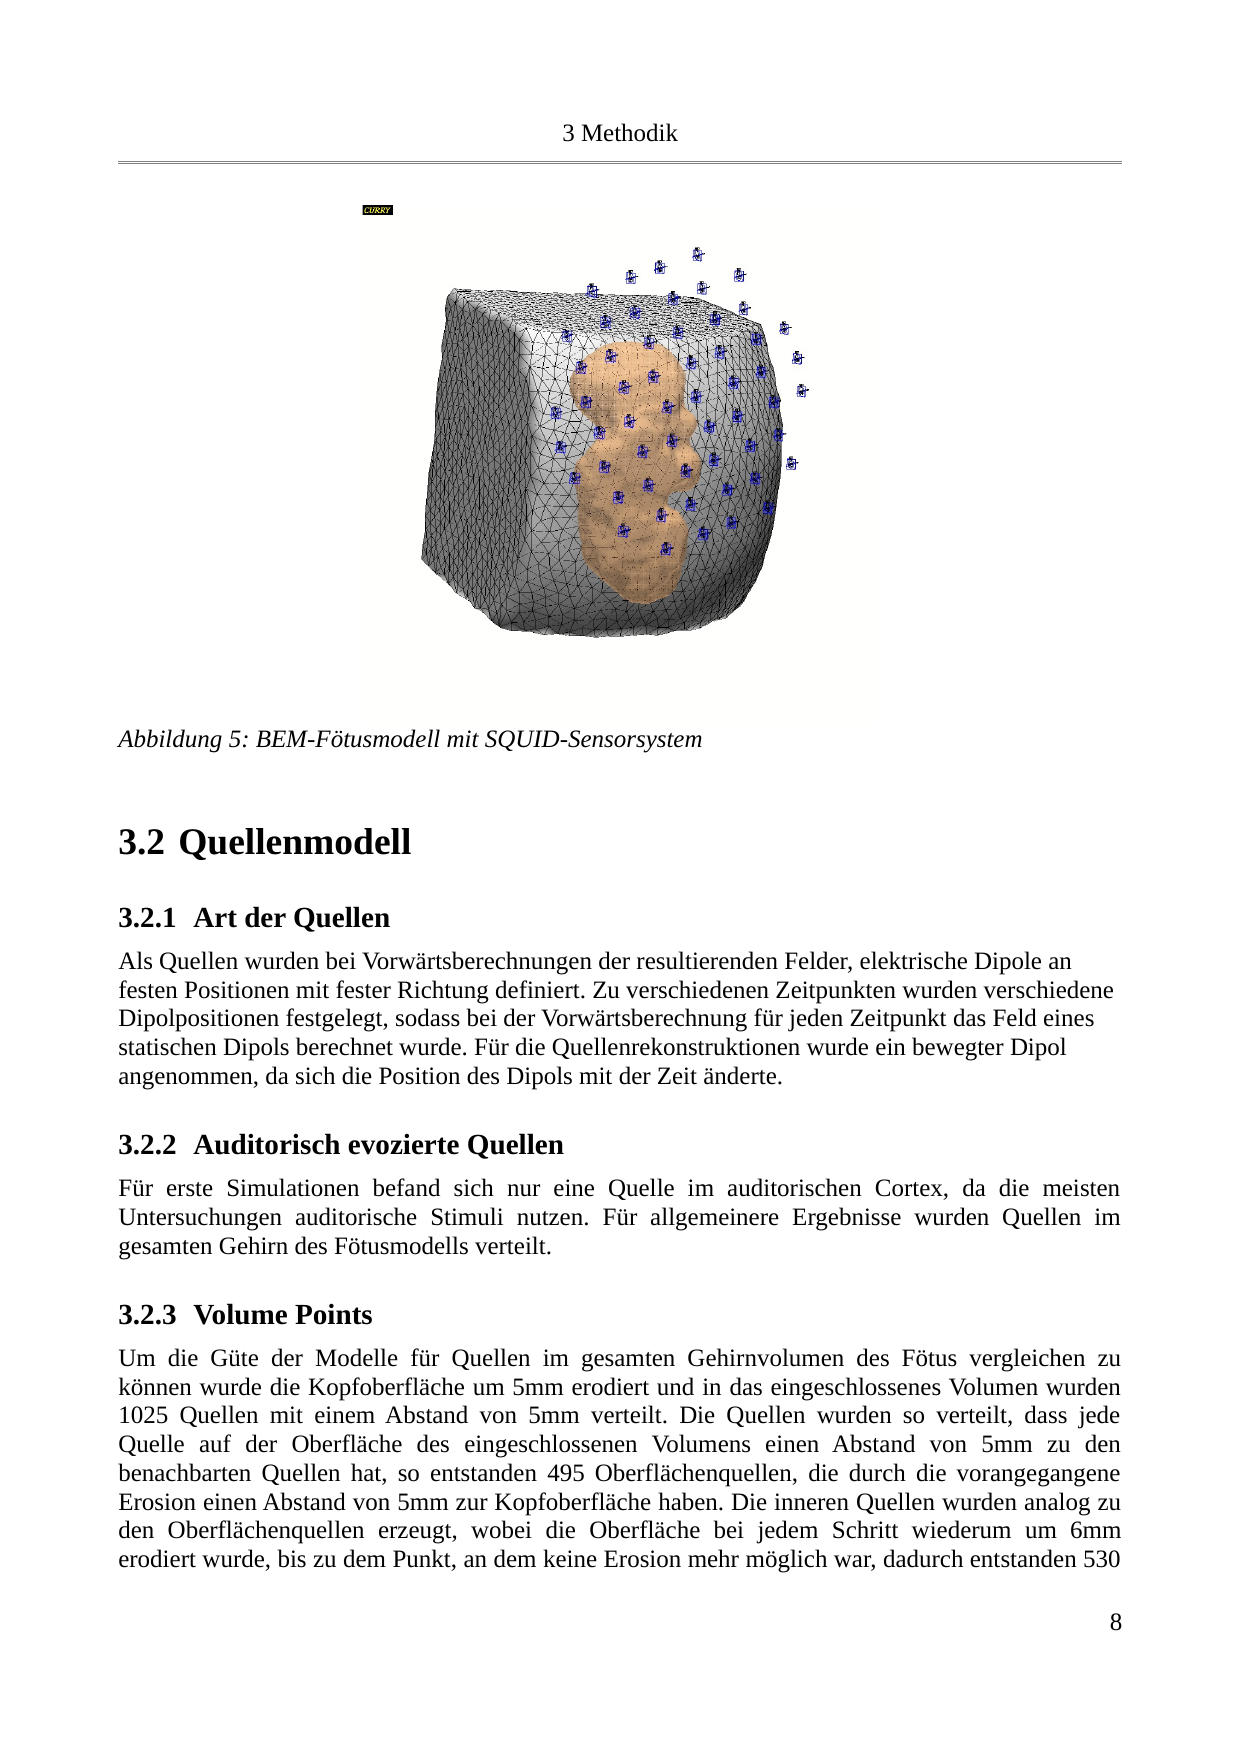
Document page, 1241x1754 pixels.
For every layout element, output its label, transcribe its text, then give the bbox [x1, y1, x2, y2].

text Als Quellen wurden bei Vorwärtsberechnungen der resultierenden Felder, elektrische Dipole an festen Positionen mit fester Richtung definiert. Zu verschiedenen Zeitpunkten wurden verschiedene Dipolpositionen festgelegt, sodass bei der Vorwärtsberechnung für jeden Zeitpunkt das Feld eines statischen Dipols berechnet wurde. Für die Quellenrekonstruktionen wurde ein bewegter Dipol angenommen, da sich die Position des Dipols mit der Zeit änderte. [118, 946, 1122, 1090]
subtitle Auditorisch evozierte Quellen [118, 1127, 1122, 1161]
text Um die Güte der Modelle für Quellen im gesamten Gehirnvolumen des Fötus vergleichen zu können wurde die Kopfoberfläche um 5mm erodiert und in das eingeschlossenes Volumen wurden 1025 Quellen mit einem Abstand von 5mm verteilt. Die Quellen wurden so verteilt, dass jede Quelle auf der Oberfläche des eingeschlossenen Volumens einen Abstand von 5mm zu den benachbarten Quellen hat, so entstanden 495 Oberflächenquellen, die durch die vorangegangene Erosion einen Abstand von 5mm zur Kopfoberfläche haben. Die inneren Quellen wurden analog zu den Oberflächenquellen erzeugt, wobei die Oberfläche bei jedem Schritt wiederum um 6mm erodiert wurde, bis zu dem Punkt, an dem keine Erosion mehr möglich war, dadurch entstanden 530 [118, 1343, 1122, 1573]
subtitle Volume Points [118, 1297, 1122, 1331]
subtitle Quellenmodell [118, 819, 1122, 862]
text Für erste Simulationen befand sich nur eine Quelle im auditorischen Cortex, da die meisten Untersuchungen auditorische Stimuli nutzen. Für allgemeinere Ergebnisse wurden Quellen im gesamten Gehirn des Fötusmodells verteilt. [118, 1173, 1122, 1259]
subtitle Art der Quellen [118, 900, 1122, 933]
text Abbildung 5: BEM-Fötusmodell mit SQUID-Sensorsystem [118, 206, 1122, 753]
